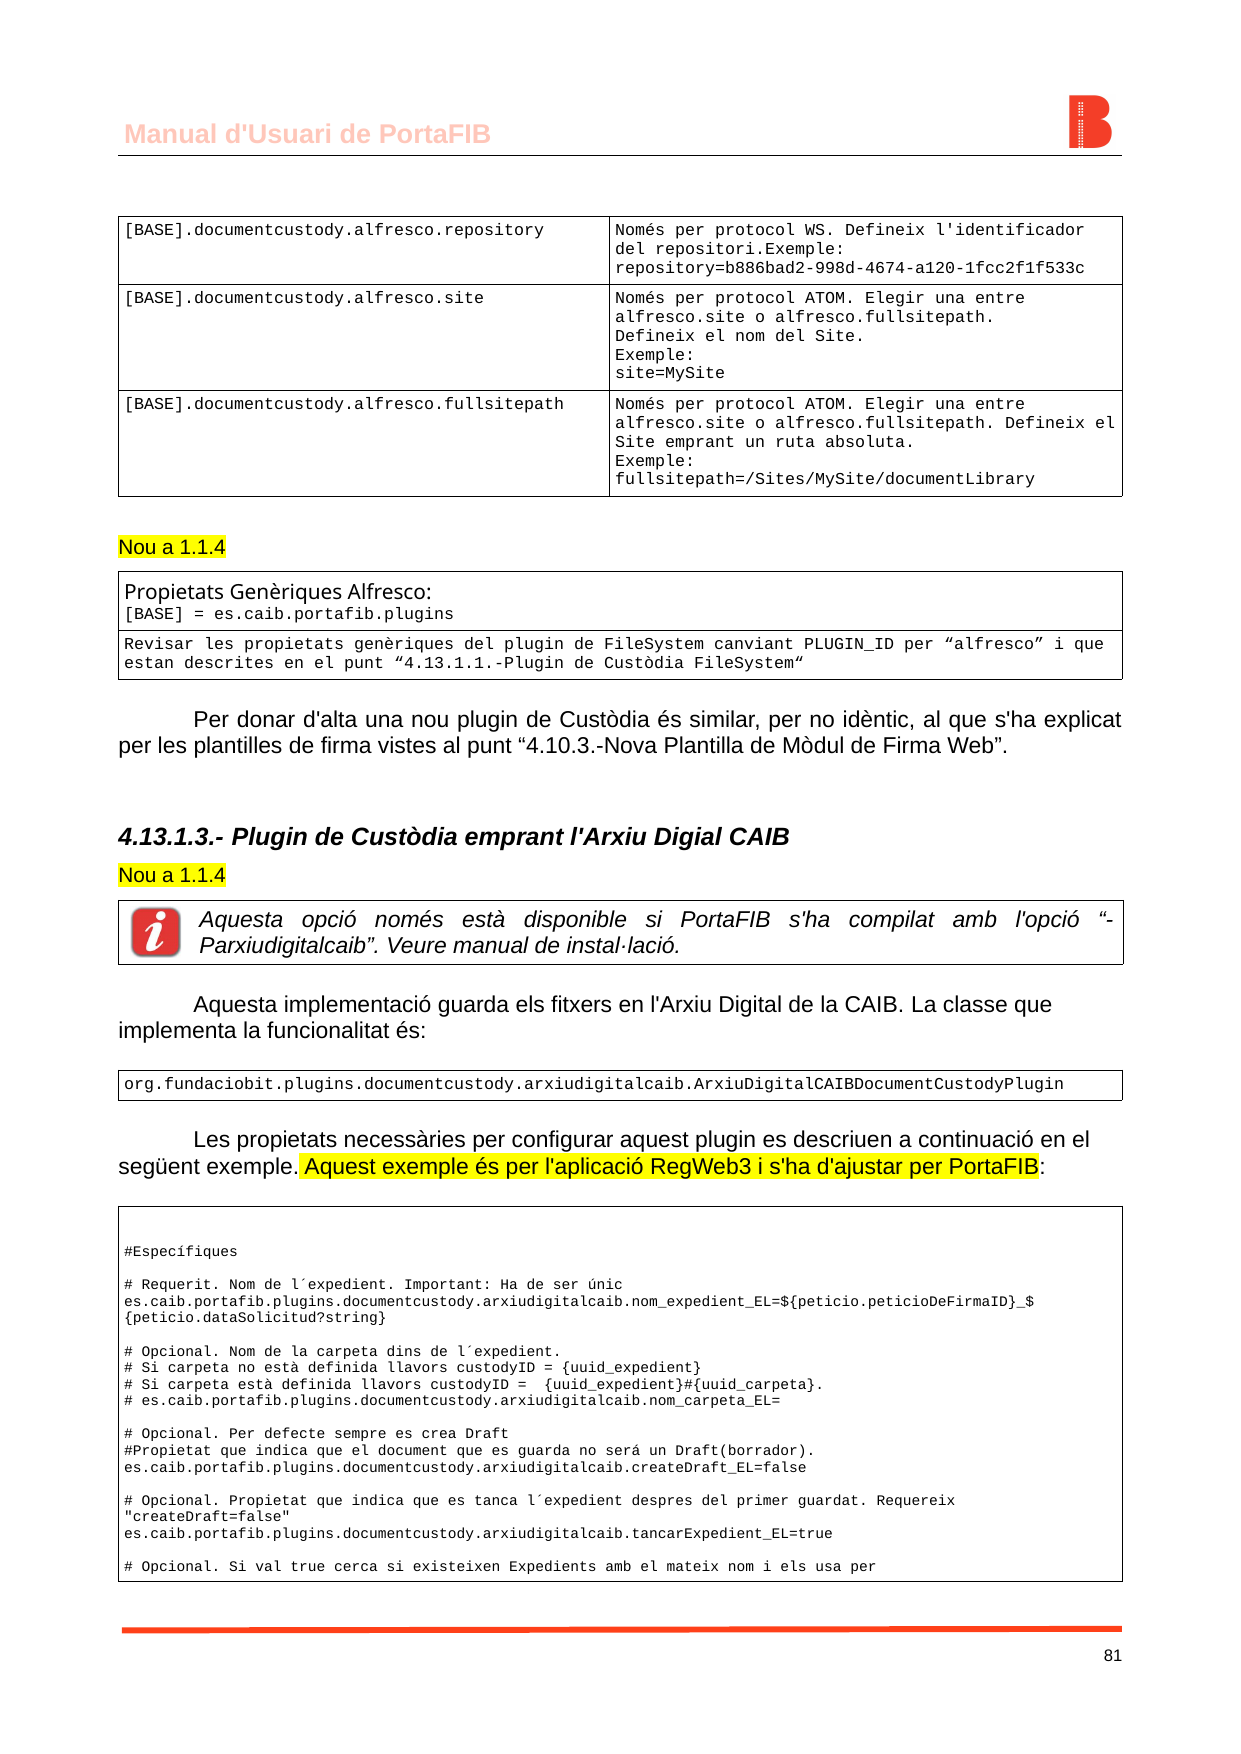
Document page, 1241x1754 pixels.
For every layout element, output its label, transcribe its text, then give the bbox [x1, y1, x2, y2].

text Nou a 1.1.4 [118, 863, 1122, 887]
table_cell [BASE].documentcustody.alfresco.repository [119, 217, 609, 284]
picture [130, 906, 182, 958]
text Aquesta implementació guarda els fitxers en l'Arxiu Digital de la CAIB. La classe que implementa la funcionalitat és: [118, 991, 1122, 1043]
table_cell Només per protocol WS. Defineix l'identificador del repositori.Exemple: repository=b886bad2-998d-4674-a120-1fcc2f1f533c [610, 217, 1122, 284]
table_cell Només per protocol ATOM. Elegir una entre alfresco.site o alfresco.fullsitepath. Defineix el nom del Site. Exemple: site=MySite [610, 285, 1122, 390]
table_header Propietats Genèriques Alfresco: [BASE] = es.caib.portafib.plugins [119, 572, 1122, 630]
subtitle Plugin de Custòdia emprant l'Arxiu Digial CAIB [118, 822, 1122, 851]
text Nou a 1.1.4 [118, 534, 1122, 558]
table_header [119, 901, 193, 964]
table_header org.fundaciobit.plugins.documentcustody.arxiudigitalcaib.ArxiuDigitalCAIBDocumentCustodyPlugin [119, 1071, 1122, 1100]
text Per donar d'alta una nou plugin de Custòdia és similar, per no idèntic, al que s'ha explicat per les plantilles de firma vistes al punt “4.10.3Nova Plantilla de Mòdul de Firma Web”. [118, 706, 1122, 758]
table_cell Només per protocol ATOM. Elegir una entre alfresco.site o alfresco.fullsitepath. Defineix el Site emprant un ruta absoluta. Exemple: fullsitepath=/Sites/MySite/documentLibrary [610, 391, 1122, 496]
table_cell Revisar les propietats genèriques del plugin de FileSystem canviant PLUGIN_ID per “alfresco” i que estan descrites en el punt “4.13.1.1Plugin de Custòdia FileSystem“ [119, 631, 1122, 679]
table_cell [BASE].documentcustody.alfresco.fullsitepath [119, 391, 609, 496]
table_header #Específiques # Requerit. Nom de l´expedient. Important: Ha de ser únic es.caib.portafib.plugins.documentcustody.arxiudigitalcaib.nom_expedient_EL=${peticio.peticioDeFirmaID}_${peticio.dataSolicitud?string} # Opcional. Nom de la carpeta dins de l´expedient. # Si carpeta no està definida llavors custodyID = {uuid_expedient} # Si carpeta està definida llavors custodyID = {uuid_expedient}#{uuid_carpeta}. # es.caib.portafib.plugins.documentcustody.arxiudigitalcaib.nom_carpeta_EL= # Opcional. Per defecte sempre es crea Draft #Propietat que indica que el document que es guarda no será un Draft(borrador). es.caib.portafib.plugins.documentcustody.arxiudigitalcaib.createDraft_EL=false # Opcional. Propietat que indica que es tanca l´expedient despres del primer guardat. Requereix "createDraft=false" es.caib.portafib.plugins.documentcustody.arxiudigitalcaib.tancarExpedient_EL=true # Opcional. Si val true cerca si existeixen Expedients amb el mateix nom i els usa per [119, 1207, 1122, 1581]
text Les propietats necessàries per configurar aquest plugin es descriuen a continuació en el següent exemple. Aquest exemple és per l'aplicació RegWeb3 i s'ha d'ajustar per PortaFIB: [118, 1126, 1122, 1179]
table_cell [BASE].documentcustody.alfresco.site [119, 285, 609, 390]
picture [1063, 94, 1117, 150]
table_header Aquesta opció només està disponible si PortaFIB s'ha compilat amb l'opció “-Parxiudigitalcaib”. Veure manual de instal·lació. [193, 901, 1123, 964]
